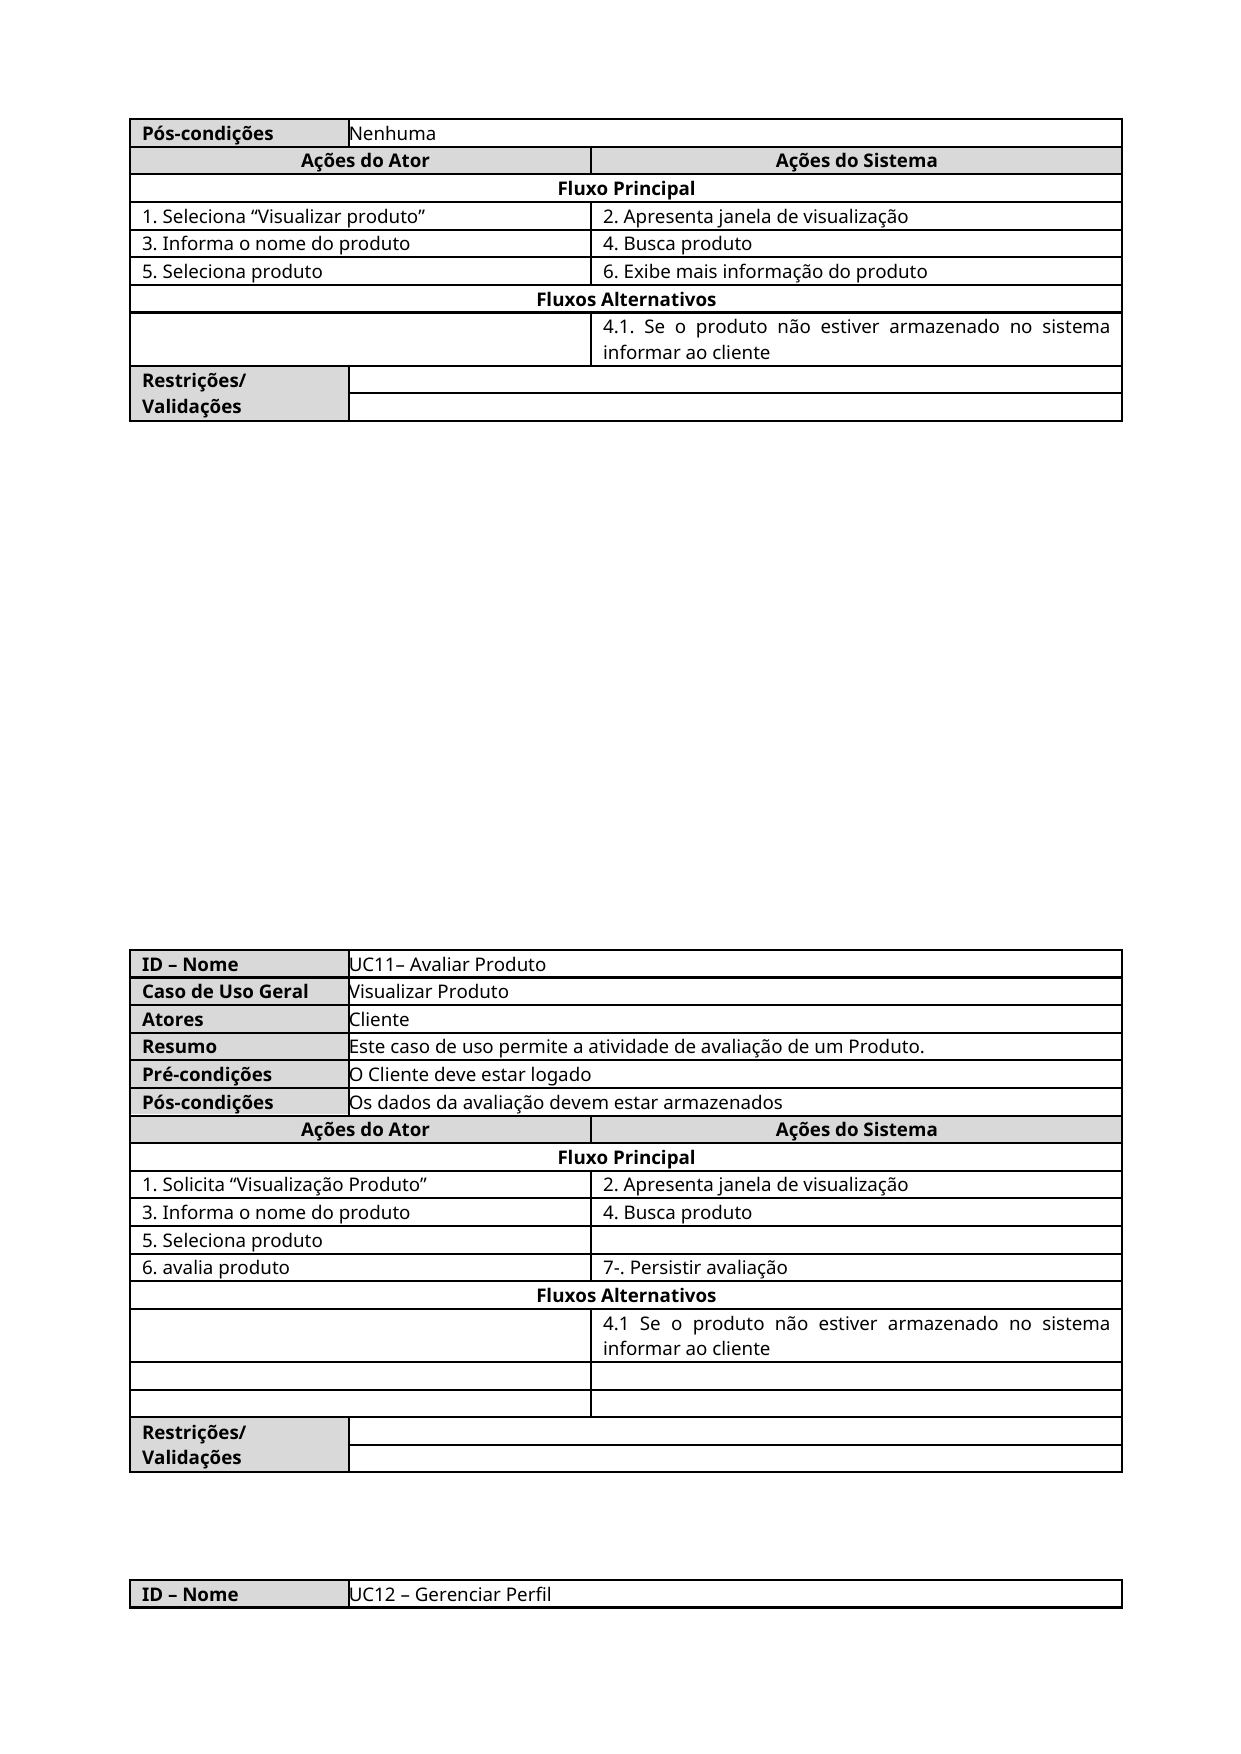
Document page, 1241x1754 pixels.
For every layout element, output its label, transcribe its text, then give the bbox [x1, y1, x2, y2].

table_cell Fluxos Alternativos [131, 1282, 1121, 1308]
table_cell Fluxos Alternativos [131, 286, 1121, 311]
table_cell Ações do Ator [131, 1117, 590, 1142]
table_cell [131, 1363, 590, 1388]
table_header UC12 – Gerenciar Perfil [350, 1581, 1121, 1606]
table_cell 6. avalia produto [131, 1255, 590, 1280]
table_cell Fluxo Principal [131, 1144, 1121, 1170]
table_cell 2. Apresenta janela de visualização [592, 1172, 1121, 1197]
table_cell [131, 1310, 590, 1361]
table_cell 4.1. Se o produto não estiver armazenado no sistema informar ao cliente [592, 314, 1121, 364]
table_cell [350, 1418, 1121, 1444]
table_cell Atores [131, 1006, 348, 1032]
table_header UC11– Avaliar Produto [350, 951, 1121, 976]
table_cell Caso de Uso Geral [131, 979, 348, 1004]
table_cell 3. Informa o nome do produto [131, 231, 590, 256]
table_cell [350, 1446, 1121, 1471]
table_cell 4. Busca produto [592, 1199, 1121, 1225]
table_cell Visualizar Produto [350, 979, 1121, 1004]
table_cell Este caso de uso permite a atividade de avaliação de um Produto. [350, 1034, 1121, 1059]
table_cell 1. Seleciona “Visualizar produto” [131, 203, 590, 228]
table_cell Os dados da avaliação devem estar armazenados [350, 1089, 1121, 1114]
table_cell Fluxo Principal [131, 175, 1121, 201]
table_cell [131, 1391, 590, 1416]
table_cell Restrições/ Validações [131, 367, 348, 420]
table_cell 1. Solicita “Visualização Produto” [131, 1172, 590, 1197]
table_cell 4.1 Se o produto não estiver armazenado no sistema informar ao cliente [592, 1310, 1121, 1361]
table_cell Ações do Ator [131, 148, 590, 173]
table_cell [350, 394, 1121, 420]
table_cell Ações do Sistema [592, 148, 1121, 173]
table_cell [592, 1227, 1121, 1252]
table_cell Ações do Sistema [592, 1117, 1121, 1142]
table_cell Cliente [350, 1006, 1121, 1032]
table_cell 3. Informa o nome do produto [131, 1199, 590, 1225]
table_cell 5. Seleciona produto [131, 258, 590, 284]
table_cell 4. Busca produto [592, 231, 1121, 256]
table_cell [592, 1363, 1121, 1388]
table_cell Pós-condições [131, 120, 348, 146]
table_cell [592, 1391, 1121, 1416]
table_cell [131, 314, 590, 364]
table_cell Pré-condições [131, 1061, 348, 1087]
table_cell 7-. Persistir avaliação [592, 1255, 1121, 1280]
table_cell Resumo [131, 1034, 348, 1059]
table_cell O Cliente deve estar logado [350, 1061, 1121, 1087]
table_cell [350, 367, 1121, 392]
table_header ID – Nome [131, 951, 348, 976]
table_header ID – Nome [131, 1581, 348, 1606]
table_cell 2. Apresenta janela de visualização [592, 203, 1121, 228]
table_cell 5. Seleciona produto [131, 1227, 590, 1252]
table_cell 6. Exibe mais informação do produto [592, 258, 1121, 284]
table_cell Nenhuma [350, 120, 1121, 146]
table_cell Restrições/ Validações [131, 1418, 348, 1471]
table_cell Pós-condições [131, 1089, 348, 1114]
